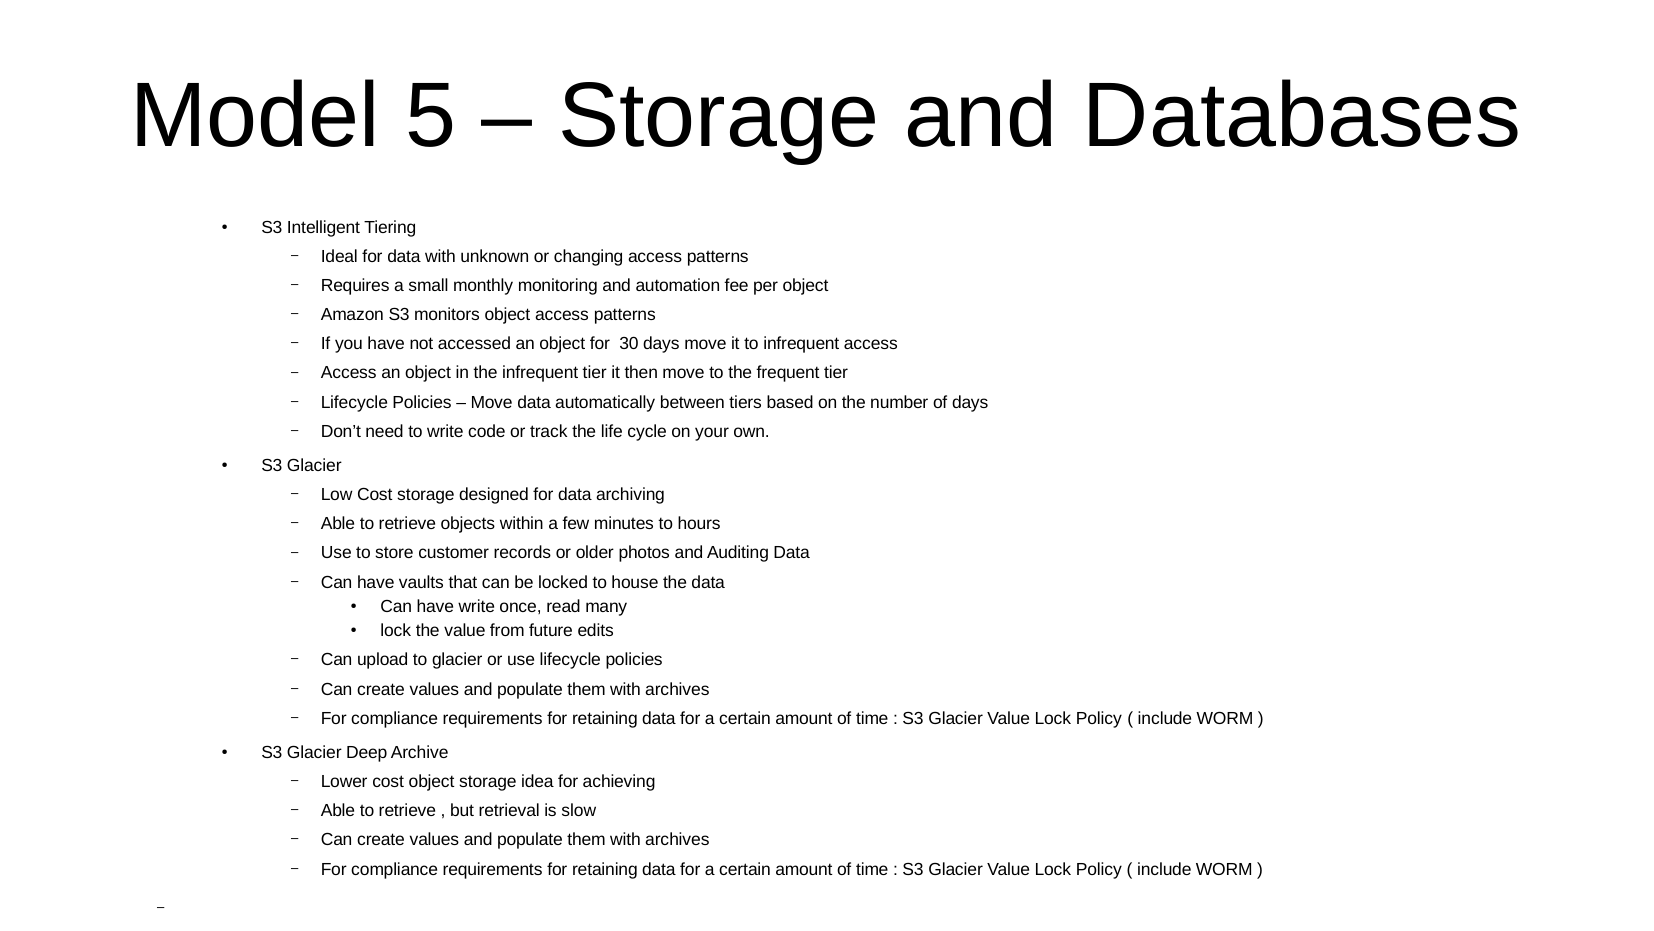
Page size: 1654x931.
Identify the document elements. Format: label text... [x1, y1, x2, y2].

title Model 5 – Storage and Databases [82, 37, 1571, 193]
list S3 Intelligent Tiering Ideal for data with unknown or changing access patterns Requires a small monthly monitoring and automation fee per object Amazon S3 monitors object access patterns If you have not accessed an object for 30 days move it to infrequent access Access an object in the infrequent tier it then move to the frequent tier Lifecycle Policies – Move data automatically between tiers based on the number of days Don’t need to write code or track the life cycle on your own. S3 Glacier Low Cost storage designed for data archiving Able to retrieve objects within a few minutes to hours Use to store customer records or older photos and Auditing Data Can have vaults that can be locked to house the data Can have write once, read many lock the value from future edits Can upload to glacier or use lifecycle policies Can create values and populate them with archives For compliance requirements for retaining data for a certain amount of time : S3 Glacier Value Lock Policy ( include WORM ) S3 Glacier Deep Archive Lower cost object storage idea for achieving Able to retrieve , but retrieval is slow Can create values and populate them with archives For compliance requirements for retaining data for a certain amount of time : S3 Glacier Value Lock Policy ( include WORM ) [82, 217, 1621, 886]
